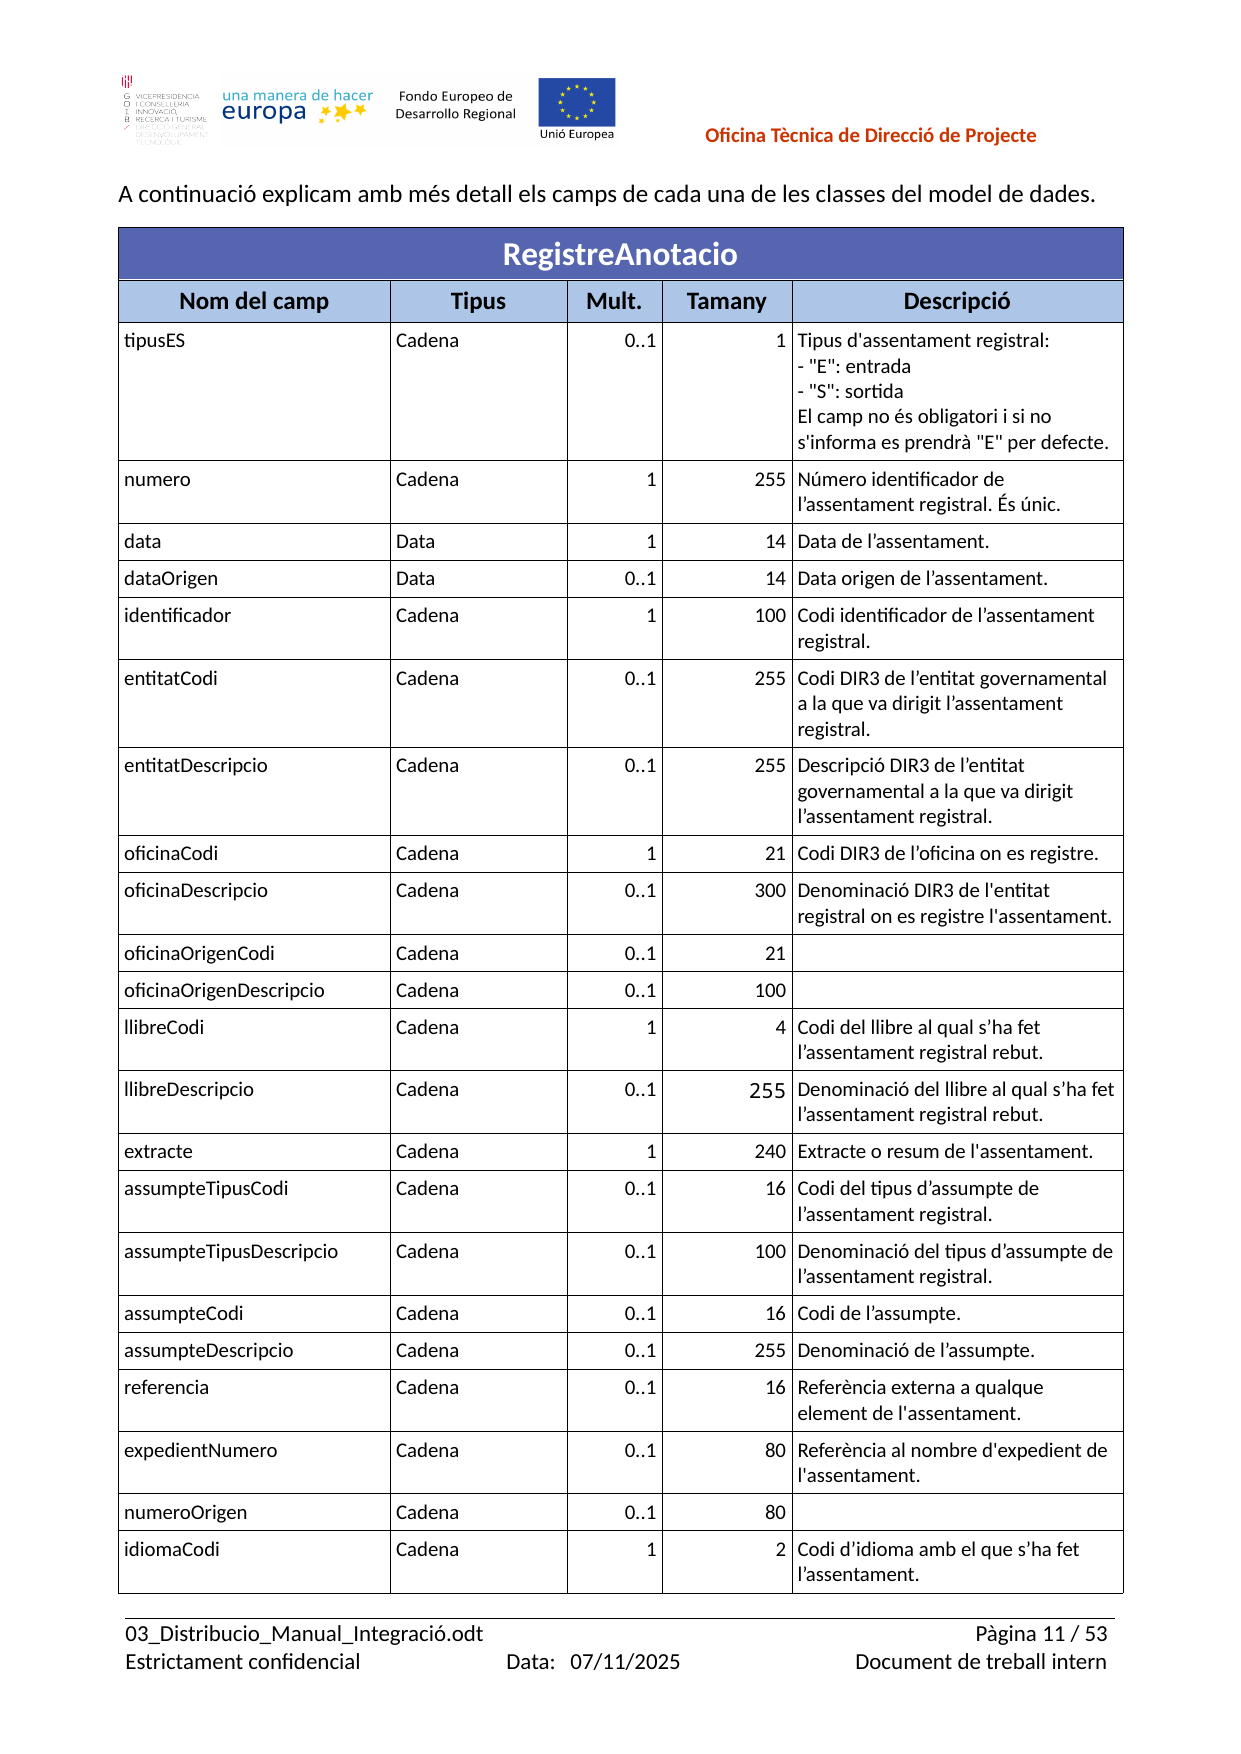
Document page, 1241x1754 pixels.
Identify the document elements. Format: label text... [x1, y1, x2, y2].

table_cell 0..1 [568, 1233, 662, 1294]
table_cell 16 [663, 1370, 792, 1431]
picture [219, 73, 621, 147]
table_cell llibreDescripcio [119, 1071, 390, 1133]
table_cell [793, 972, 1123, 1008]
table_cell Número identificador de l’assentament registral. És únic. [793, 461, 1123, 523]
table_cell Descripció DIR3 de l’entitat governamental a la que va dirigit l’assentament registral. [793, 748, 1123, 835]
table_cell 1 [568, 836, 662, 872]
table_cell Cadena [391, 1296, 567, 1332]
table_header RegistreAnotacio [119, 228, 1123, 279]
table_cell oficinaCodi [119, 836, 390, 872]
table_cell Cadena [391, 1233, 567, 1294]
table_cell 300 [663, 873, 792, 934]
table_cell 0..1 [568, 1071, 662, 1133]
table_cell Cadena [391, 972, 567, 1008]
table_cell 1 [568, 524, 662, 560]
table_cell Cadena [391, 1071, 567, 1133]
table_cell 0..1 [568, 561, 662, 597]
table_cell 255 [663, 660, 792, 747]
table_cell Cadena [391, 748, 567, 835]
table_cell oficinaOrigenCodi [119, 935, 390, 971]
table_cell tipusES [119, 323, 390, 460]
table_cell 1 [568, 1009, 662, 1070]
text A continuació explicam amb més detall els camps de cada una de les classes del model de dades. [118, 178, 1122, 208]
table_cell 80 [663, 1432, 792, 1493]
table_cell Tipus [391, 281, 567, 322]
table_cell Cadena [391, 1531, 567, 1593]
table_cell 0..1 [568, 1171, 662, 1232]
table_cell 0..1 [568, 935, 662, 971]
table_cell 0..1 [568, 1296, 662, 1332]
table_cell Denominació del llibre al qual s’ha fet l’assentament registral rebut. [793, 1071, 1123, 1133]
table_cell dataOrigen [119, 561, 390, 597]
table_cell Cadena [391, 1432, 567, 1493]
table_cell 255 [663, 461, 792, 523]
table_cell Cadena [391, 323, 567, 460]
table_cell 16 [663, 1296, 792, 1332]
table_cell 100 [663, 972, 792, 1008]
table_cell Cadena [391, 1171, 567, 1232]
table_cell Referència al nombre d'expedient de l'assentament. [793, 1432, 1123, 1493]
table_cell 1 [568, 598, 662, 659]
table_cell Data [391, 524, 567, 560]
table_cell Extracte o resum de l'assentament. [793, 1134, 1123, 1170]
table_cell numero [119, 461, 390, 523]
table_cell 255 [663, 748, 792, 835]
table_cell Data origen de l’assentament. [793, 561, 1123, 597]
table_cell 80 [663, 1494, 792, 1530]
table_cell Data [391, 561, 567, 597]
table_cell oficinaDescripcio [119, 873, 390, 934]
table_cell referencia [119, 1370, 390, 1431]
table_cell assumpteTipusDescripcio [119, 1233, 390, 1294]
table_cell 14 [663, 561, 792, 597]
table_cell 255 [663, 1071, 792, 1133]
table_cell Data de l’assentament. [793, 524, 1123, 560]
table_cell 0..1 [568, 323, 662, 460]
table_cell assumpteDescripcio [119, 1333, 390, 1368]
table_cell 21 [663, 836, 792, 872]
table_cell entitatDescripcio [119, 748, 390, 835]
table_cell Cadena [391, 461, 567, 523]
picture [118, 73, 213, 147]
table_cell Codi identificador de l’assentament registral. [793, 598, 1123, 659]
table_cell 4 [663, 1009, 792, 1070]
table_cell 2 [663, 1531, 792, 1593]
table_cell Cadena [391, 1370, 567, 1431]
table_cell 0..1 [568, 660, 662, 747]
table_cell 0..1 [568, 1333, 662, 1368]
table_cell 100 [663, 1233, 792, 1294]
table_cell Cadena [391, 1333, 567, 1368]
table_cell Tipus d'assentament registral: - "E": entrada - "S": sortida El camp no és obligatori i si no s'informa es prendrà "E" per defecte. [793, 323, 1123, 460]
table_cell Codi del tipus d’assumpte de l’assentament registral. [793, 1171, 1123, 1232]
table_cell Codi del llibre al qual s’ha fet l’assentament registral rebut. [793, 1009, 1123, 1070]
table_cell Denominació de l’assumpte. [793, 1333, 1123, 1368]
table_cell 1 [568, 1134, 662, 1170]
table_cell 100 [663, 598, 792, 659]
table_cell Denominació DIR3 de l'entitat registral on es registre l'assentament. [793, 873, 1123, 934]
table_cell entitatCodi [119, 660, 390, 747]
table_cell assumpteCodi [119, 1296, 390, 1332]
table_cell 0..1 [568, 972, 662, 1008]
table_cell expedientNumero [119, 1432, 390, 1493]
table_cell 1 [568, 461, 662, 523]
table_cell Codi de l’assumpte. [793, 1296, 1123, 1332]
table_cell Denominació del tipus d’assumpte de l’assentament registral. [793, 1233, 1123, 1294]
table_cell Cadena [391, 836, 567, 872]
table_cell 1 [568, 1531, 662, 1593]
table_cell idiomaCodi [119, 1531, 390, 1593]
table_cell llibreCodi [119, 1009, 390, 1070]
table_cell 1 [663, 323, 792, 460]
table_cell [793, 1494, 1123, 1530]
table_cell 240 [663, 1134, 792, 1170]
table_cell oficinaOrigenDescripcio [119, 972, 390, 1008]
table_cell 0..1 [568, 873, 662, 934]
table_cell Codi DIR3 de l’entitat governamental a la que va dirigit l’assentament registral. [793, 660, 1123, 747]
table_cell Cadena [391, 660, 567, 747]
table_cell 0..1 [568, 748, 662, 835]
table_cell 0..1 [568, 1494, 662, 1530]
table_cell [793, 935, 1123, 971]
table_cell Mult. [568, 281, 662, 322]
table_cell identificador [119, 598, 390, 659]
table_cell 0..1 [568, 1432, 662, 1493]
table_cell Cadena [391, 1134, 567, 1170]
table_cell Cadena [391, 598, 567, 659]
table_cell 255 [663, 1333, 792, 1368]
table_cell assumpteTipusCodi [119, 1171, 390, 1232]
table_cell Cadena [391, 1009, 567, 1070]
table_cell Codi DIR3 de l’oficina on es registre. [793, 836, 1123, 872]
table_cell numeroOrigen [119, 1494, 390, 1530]
table_cell Tamany [663, 281, 792, 322]
table_cell Cadena [391, 935, 567, 971]
table_cell Cadena [391, 1494, 567, 1530]
table_cell Cadena [391, 873, 567, 934]
table_cell data [119, 524, 390, 560]
table_cell Descripció [793, 281, 1123, 322]
table_cell Referència externa a qualque element de l'assentament. [793, 1370, 1123, 1431]
table_cell 16 [663, 1171, 792, 1232]
table_cell extracte [119, 1134, 390, 1170]
table_cell 21 [663, 935, 792, 971]
table_cell 14 [663, 524, 792, 560]
table_cell Nom del camp [119, 281, 390, 322]
table_cell 0..1 [568, 1370, 662, 1431]
table_cell Codi d’idioma amb el que s’ha fet l’assentament. [793, 1531, 1123, 1593]
